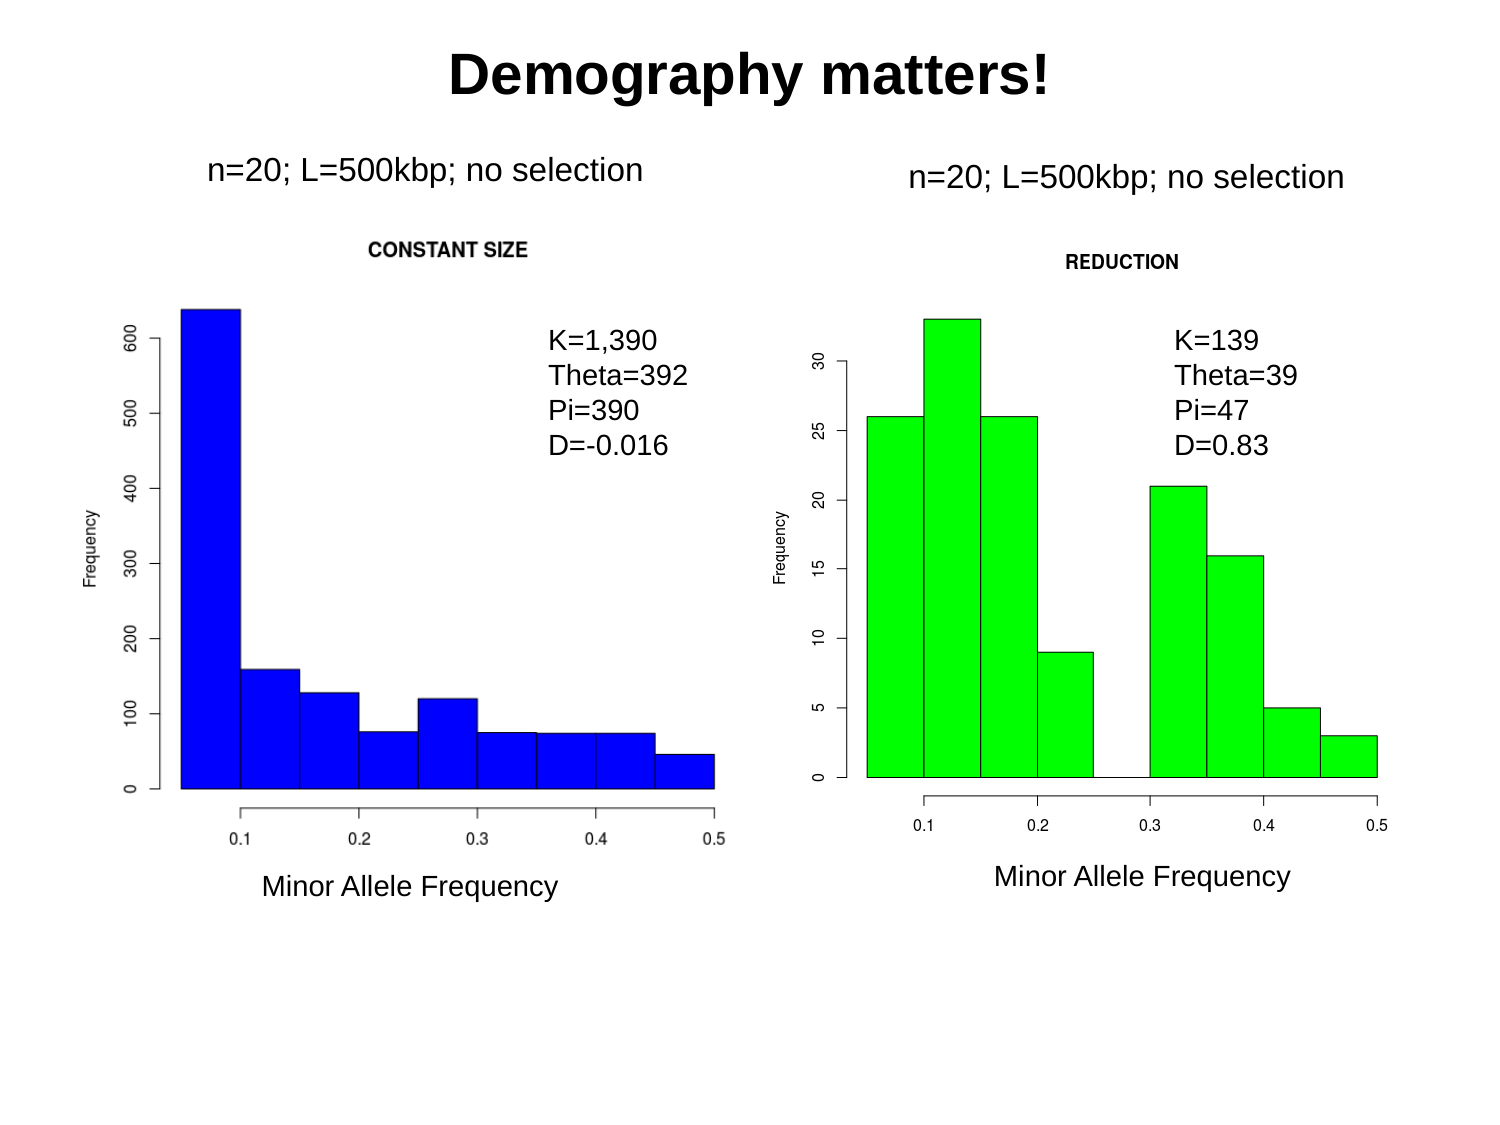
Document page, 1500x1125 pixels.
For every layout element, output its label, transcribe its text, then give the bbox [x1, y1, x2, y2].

text_box Minor Allele Frequency [979, 849, 1377, 900]
title Demography matters! [0, 21, 1500, 121]
text_box Minor Allele Frequency [246, 859, 645, 910]
text_box n=20; L=500kbp; no selection [893, 147, 1361, 203]
text_box n=20; L=500kbp; no selection [192, 140, 660, 196]
text_box K=139 Theta=39 Pi=47 D=0.83 [1159, 313, 1314, 469]
text_box K=1,390 Theta=392 Pi=390 D=-0.016 [533, 313, 704, 469]
picture [769, 238, 1407, 880]
picture [82, 228, 736, 898]
